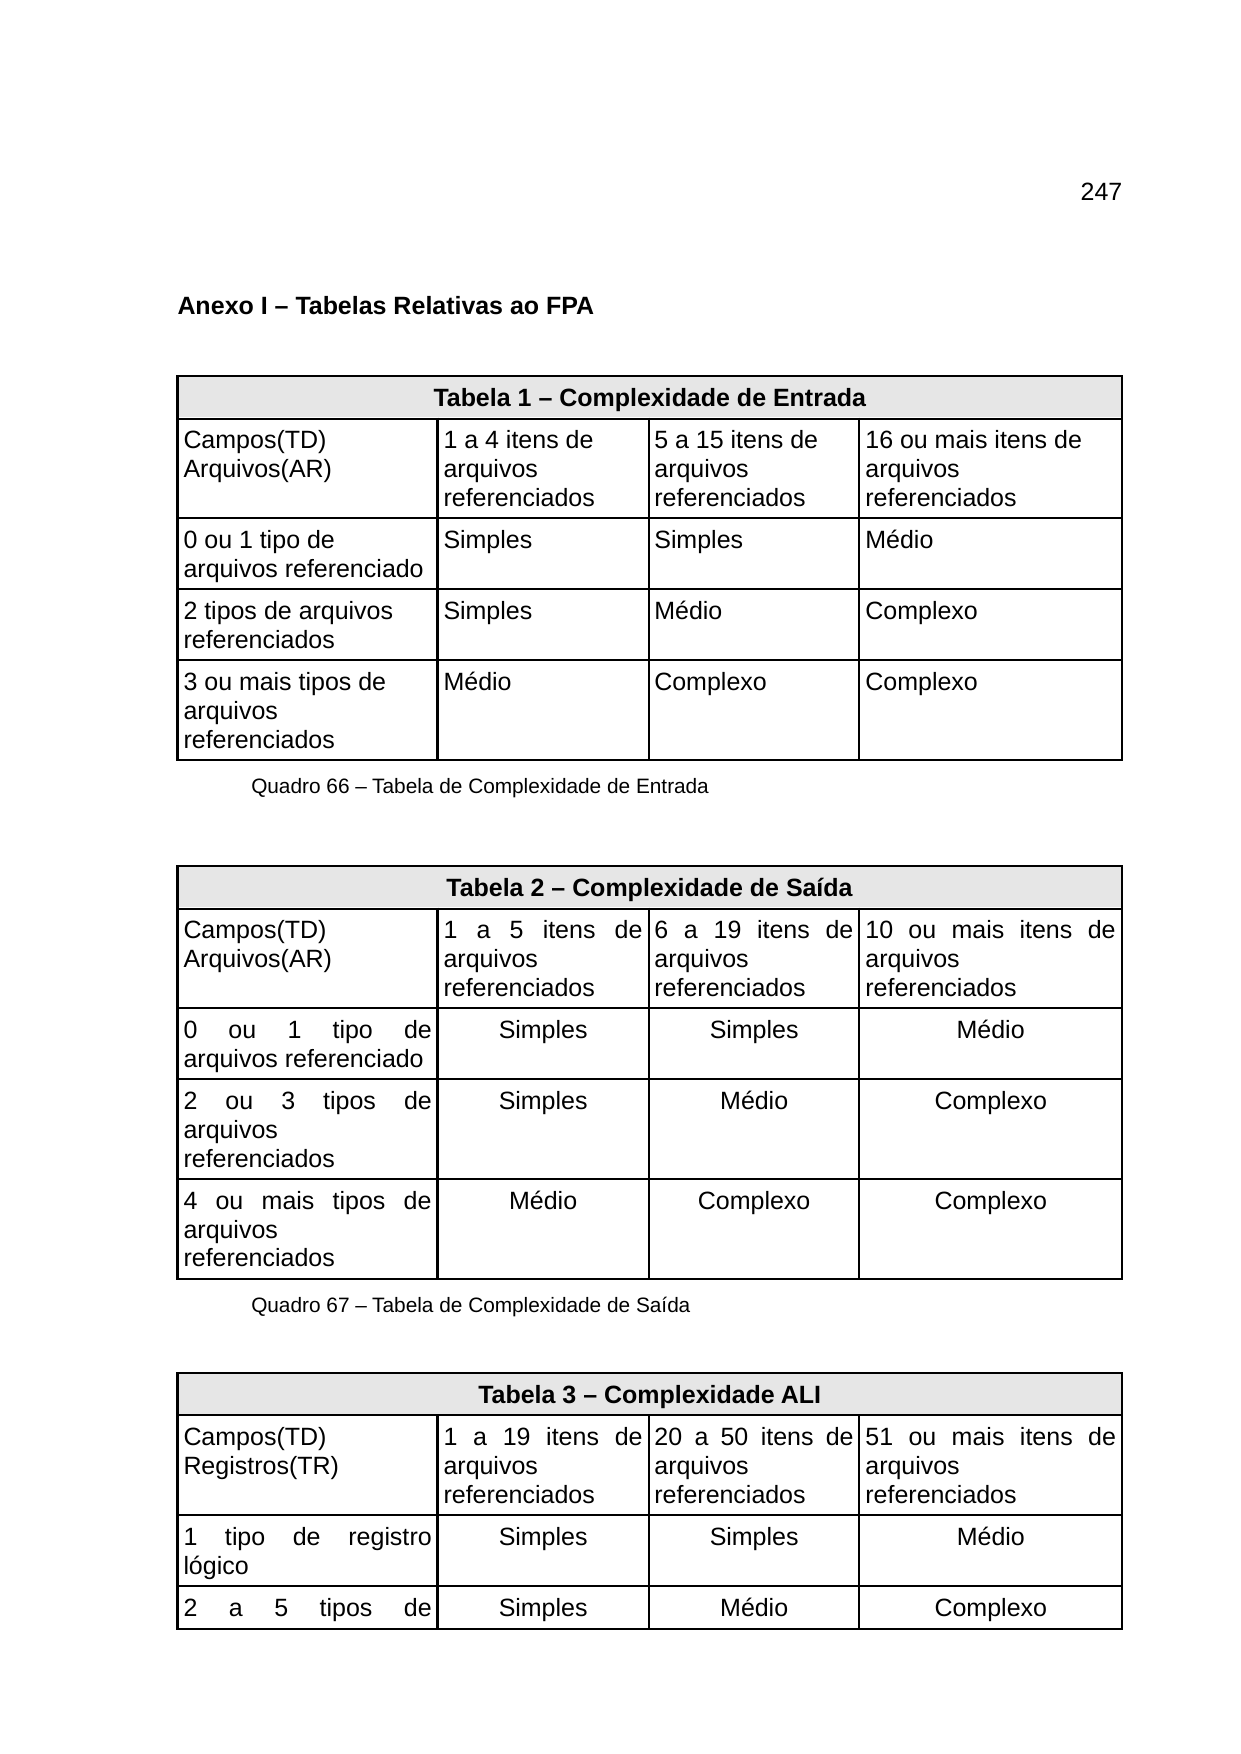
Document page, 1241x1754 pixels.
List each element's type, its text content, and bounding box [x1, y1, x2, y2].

table_header Tabela 1 – Complexidade de Entrada [179, 377, 1121, 417]
table_cell 51 ou mais itens de arquivos referenciados [860, 1416, 1121, 1514]
table_cell Simples [439, 1080, 648, 1178]
table_cell 10 ou mais itens de arquivos referenciados [860, 910, 1121, 1007]
table_cell 0 ou 1 tipo de arquivos referenciado [179, 1009, 436, 1078]
table_header Tabela 2 – Complexidade de Saída [179, 867, 1121, 907]
table_cell Simples [439, 1009, 648, 1078]
table_cell Simples [439, 1516, 648, 1585]
text Quadro 67 – Tabela de Complexidade de Saída [177, 1292, 1122, 1316]
table_cell Médio [650, 1080, 858, 1178]
table_cell 2 ou 3 tipos de arquivos referenciados [179, 1080, 436, 1178]
table_cell Médio [860, 1009, 1121, 1078]
subtitle Anexo I – Tabelas Relativas ao FPA [177, 291, 1122, 319]
table_cell Complexo [860, 1180, 1121, 1278]
table_cell 1 tipo de registro lógico [179, 1516, 436, 1585]
table_cell Complexo [650, 661, 858, 759]
text Quadro 66 – Tabela de Complexidade de Entrada [177, 774, 1122, 798]
table_cell Complexo [860, 590, 1121, 659]
table_cell Campos(TD) Registros(TR) [179, 1416, 436, 1514]
table_cell Complexo [860, 1587, 1121, 1627]
table_cell 3 ou mais tipos de arquivos referenciados [179, 661, 436, 759]
table_cell 5 a 15 itens de arquivos referenciados [650, 420, 858, 517]
table_cell Campos(TD) Arquivos(AR) [179, 910, 436, 1007]
table_cell Médio [439, 1180, 648, 1278]
table_cell 1 a 19 itens de arquivos referenciados [439, 1416, 648, 1514]
table_cell Campos(TD) Arquivos(AR) [179, 420, 436, 517]
table_cell Simples [439, 1587, 648, 1627]
table_cell 2 tipos de arquivos referenciados [179, 590, 436, 659]
table_cell 0 ou 1 tipo de arquivos referenciado [179, 519, 436, 588]
table_cell Médio [439, 661, 648, 759]
table_cell 1 a 5 itens de arquivos referenciados [439, 910, 648, 1007]
table_cell Simples [439, 519, 648, 588]
table_cell Complexo [860, 1080, 1121, 1178]
table_cell Médio [860, 519, 1121, 588]
table_cell 16 ou mais itens de arquivos referenciados [860, 420, 1121, 517]
table_cell 20 a 50 itens de arquivos referenciados [650, 1416, 858, 1514]
table_cell Simples [650, 1009, 858, 1078]
table_cell 2 a 5 tipos de [179, 1587, 436, 1627]
table_cell Simples [650, 519, 858, 588]
table_cell Simples [650, 1516, 858, 1585]
table_cell 4 ou mais tipos de arquivos referenciados [179, 1180, 436, 1278]
table_cell Médio [650, 590, 858, 659]
table_cell Simples [439, 590, 648, 659]
table_cell Complexo [860, 661, 1121, 759]
table_cell Médio [860, 1516, 1121, 1585]
table_header Tabela 3 – Complexidade ALI [179, 1374, 1121, 1414]
table_cell Médio [650, 1587, 858, 1627]
table_cell 6 a 19 itens de arquivos referenciados [650, 910, 858, 1007]
table_cell Complexo [650, 1180, 858, 1278]
table_cell 1 a 4 itens de arquivos referenciados [439, 420, 648, 517]
